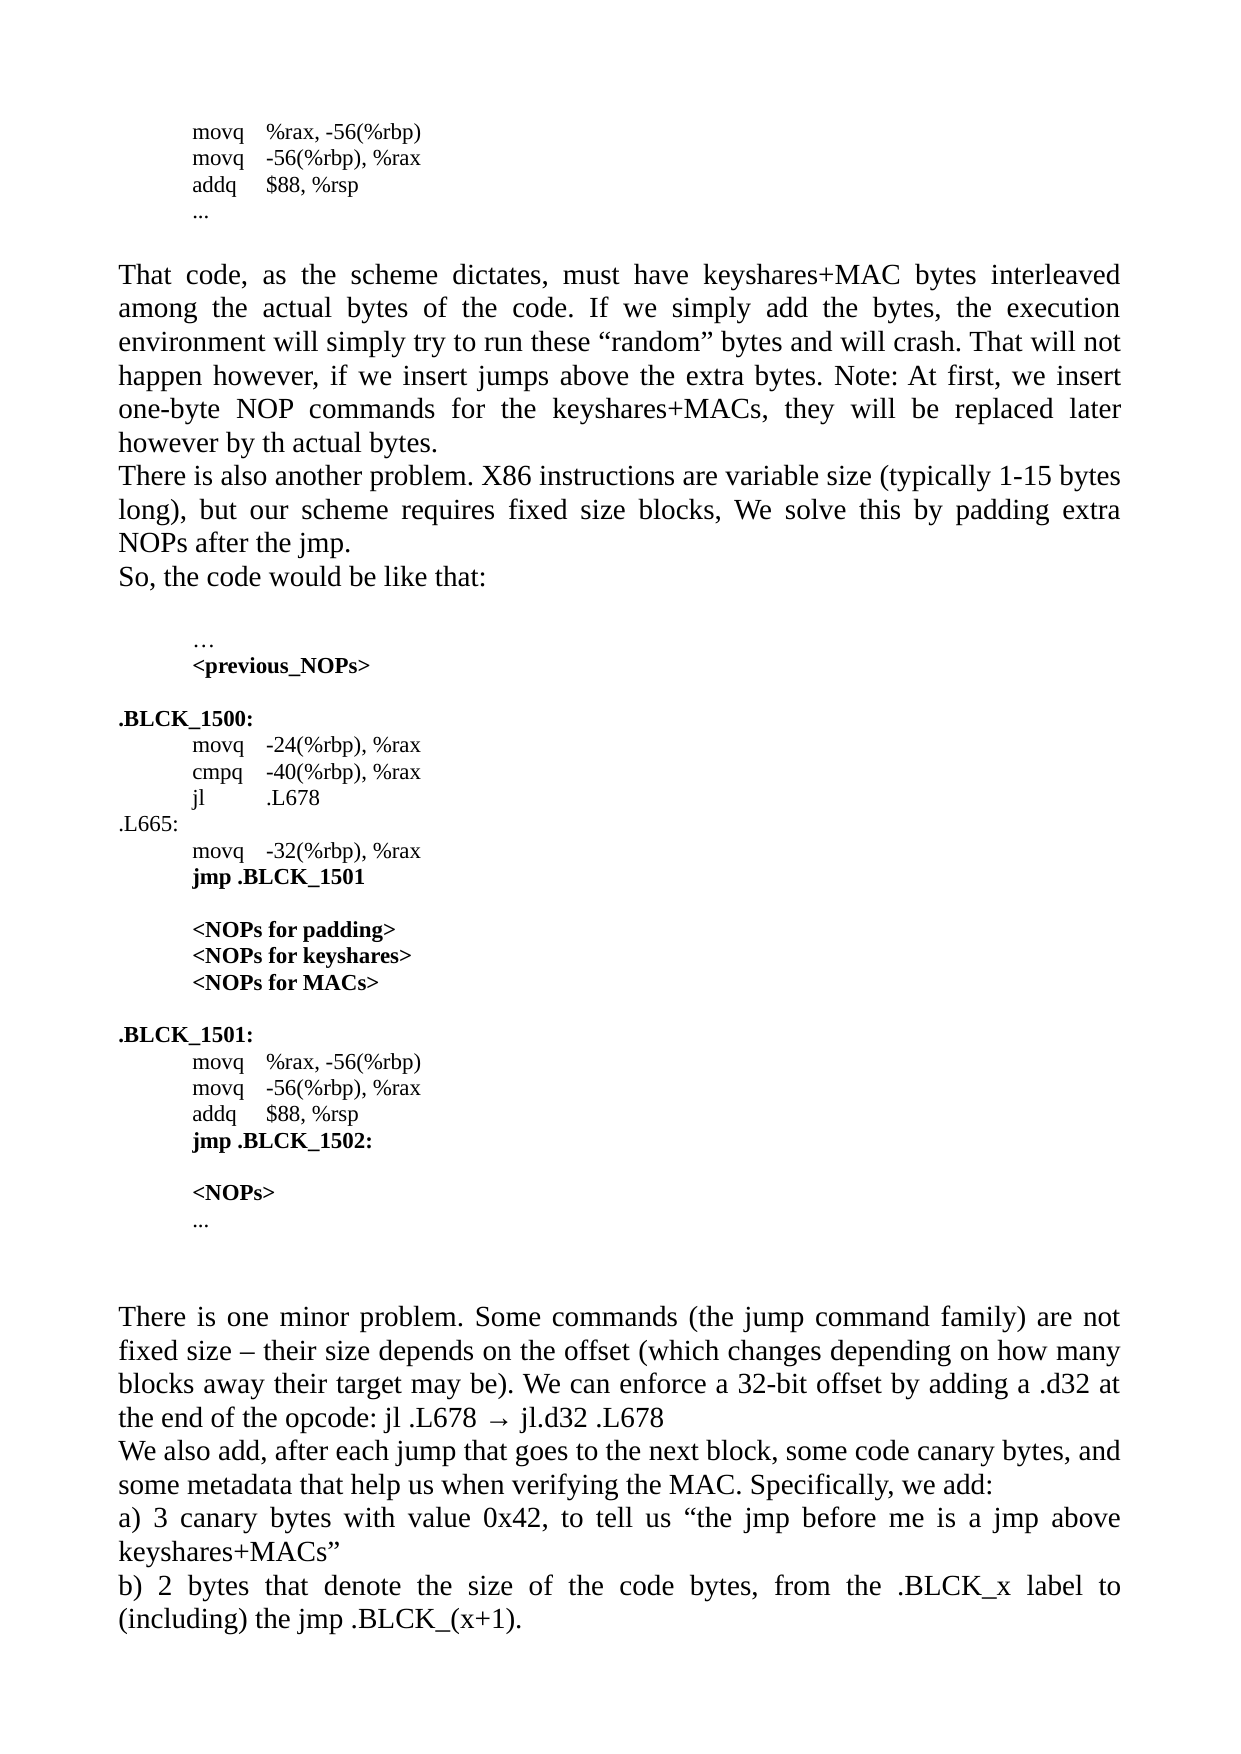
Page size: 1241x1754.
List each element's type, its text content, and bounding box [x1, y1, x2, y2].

text movq -32(%rbp), %rax [118, 837, 1122, 863]
text b) 2 bytes that denote the size of the code bytes, from the .BLCK_x label to (including) the jmp .BLCK_(x+1). [118, 1568, 1122, 1635]
text a) 3 canary bytes with value 0x42, to tell us “the jmp before me is a jmp above keyshares+MACs” [118, 1501, 1122, 1568]
text That code, as the scheme dictates, must have keyshares+MAC bytes interleaved among the actual bytes of the code. If we simply add the bytes, the execution environment will simply try to run these “random” bytes and will crash. That will not happen however, if we insert jumps above the extra bytes. Note: At first, we insert one-byte NOP commands for the keyshares+MACs, they will be replaced later however by th actual bytes. [118, 257, 1122, 458]
text jmp .BLCK_1501 [118, 863, 1122, 889]
text <NOPs for MACs> [118, 969, 1122, 995]
text jl .L678 [118, 784, 1122, 811]
text <NOPs> [118, 1179, 1122, 1206]
text ... [118, 197, 1122, 223]
text We also add, after each jump that goes to the next block, some code canary bytes, and some metadata that help us when verifying the MAC. Specifically, we add: [118, 1433, 1122, 1501]
text <NOPs for padding> [118, 916, 1122, 942]
text So, the code would be like that: [118, 559, 1122, 592]
text cmpq -40(%rbp), %rax [118, 758, 1122, 784]
text movq %rax, -56(%rbp) [118, 118, 1122, 144]
text <previous_NOPs> [118, 652, 1122, 679]
text There is one minor problem. Some commands (the jump command family) are not fixed size – their size depends on the offset (which changes depending on how many blocks away their target may be). We can enforce a 32-bit offset by adding a .d32 at the end of the opcode: jl .L678 → jl.d32 .L678 [118, 1299, 1122, 1433]
text .L665: [118, 811, 1122, 837]
text There is also another problem. X86 instructions are variable size (typically 1-15 bytes long), but our scheme requires fixed size blocks, We solve this by padding extra NOPs after the jmp. [118, 458, 1122, 559]
text .BLCK_1500: [118, 705, 1122, 731]
text jmp .BLCK_1502: [118, 1127, 1122, 1153]
text movq -56(%rbp), %rax [118, 1074, 1122, 1100]
text … [118, 626, 1122, 652]
text .BLCK_1501: [118, 1021, 1122, 1048]
text movq -56(%rbp), %rax [118, 144, 1122, 171]
text movq %rax, -56(%rbp) [118, 1048, 1122, 1074]
text addq $88, %rsp [118, 171, 1122, 197]
text <NOPs for keyshares> [118, 942, 1122, 969]
text movq -24(%rbp), %rax [118, 731, 1122, 758]
text ... [118, 1206, 1122, 1232]
text addq $88, %rsp [118, 1100, 1122, 1127]
